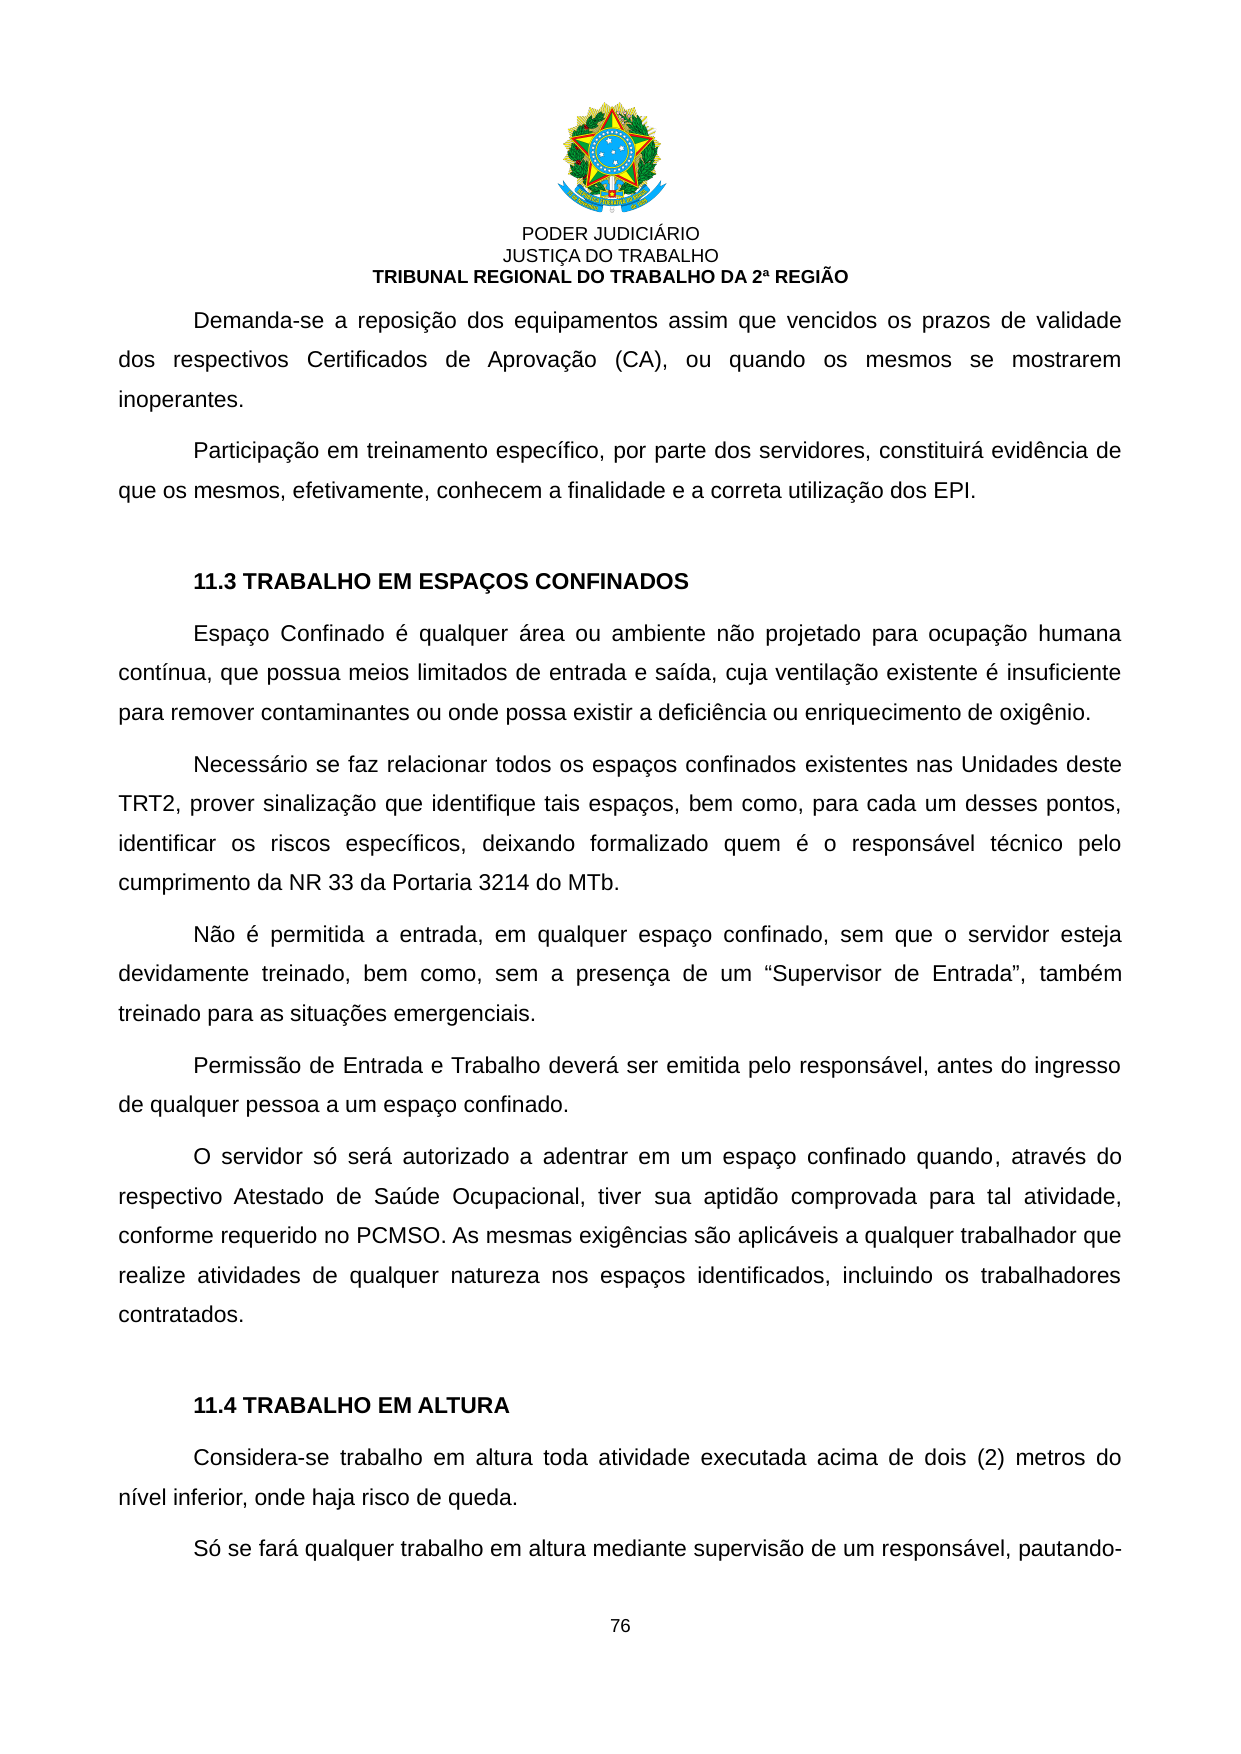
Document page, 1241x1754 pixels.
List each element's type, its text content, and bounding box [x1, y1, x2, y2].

text Considera-se trabalho em altura toda atividade executada acima de dois (2) metros do nível inferior, onde haja risco de queda. [118, 1444, 1122, 1510]
text Permissão de Entrada e Trabalho deverá ser emitida pelo responsável, antes do ingresso de qualquer pessoa a um espaço confinado. [118, 1052, 1122, 1118]
text Participação em treinamento específico, por parte dos servidores, constituirá evidência de que os mesmos, efetivamente, conhecem a finalidade e a correta utilização dos EPI. [118, 437, 1122, 503]
text Necessário se faz relacionar todos os espaços confinados existentes nas Unidades deste TRT2, prover sinalização que identifique tais espaços, bem como, para cada um desses pontos, identificar os riscos específicos, deixando formalizado quem é o responsável técnico pelo cumprimento da NR 33 da Portaria 3214 do MTb. [118, 751, 1122, 895]
text O servidor só será autorizado a adentrar em um espaço confinado quando, através do respectivo Atestado de Saúde Ocupacional, tiver sua aptidão comprovada para tal atividade, conforme requerido no PCMSO. As mesmas exigências são aplicáveis a qualquer trabalhador que realize atividades de qualquer natureza nos espaços identificados, incluindo os trabalhadores contratados. [118, 1143, 1122, 1328]
text Demanda-se a reposição dos equipamentos assim que vencidos os prazos de validade dos respectivos Certificados de Aprovação (CA), ou quando os mesmos se mostrarem inoperantes. [118, 307, 1122, 412]
subtitle 11.3 TRABALHO EM ESPAÇOS CONFINADOS [118, 568, 1122, 594]
subtitle 11.4 TRABALHO EM ALTURA [118, 1392, 1122, 1418]
text Espaço Confinado é qualquer área ou ambiente não projetado para ocupação humana contínua, que possua meios limitados de entrada e saída, cuja ventilação existente é insuficiente para remover contaminantes ou onde possa existir a deficiência ou enriquecimento de oxigênio. [118, 619, 1122, 725]
text Não é permitida a entrada, em qualquer espaço confinado, sem que o servidor esteja devidamente treinado, bem como, sem a presença de um “Supervisor de Entrada”, também treinado para as situações emergenciais. [118, 921, 1122, 1026]
text Só se fará qualquer trabalho em altura mediante supervisão de um responsável, pautando- [118, 1535, 1122, 1562]
